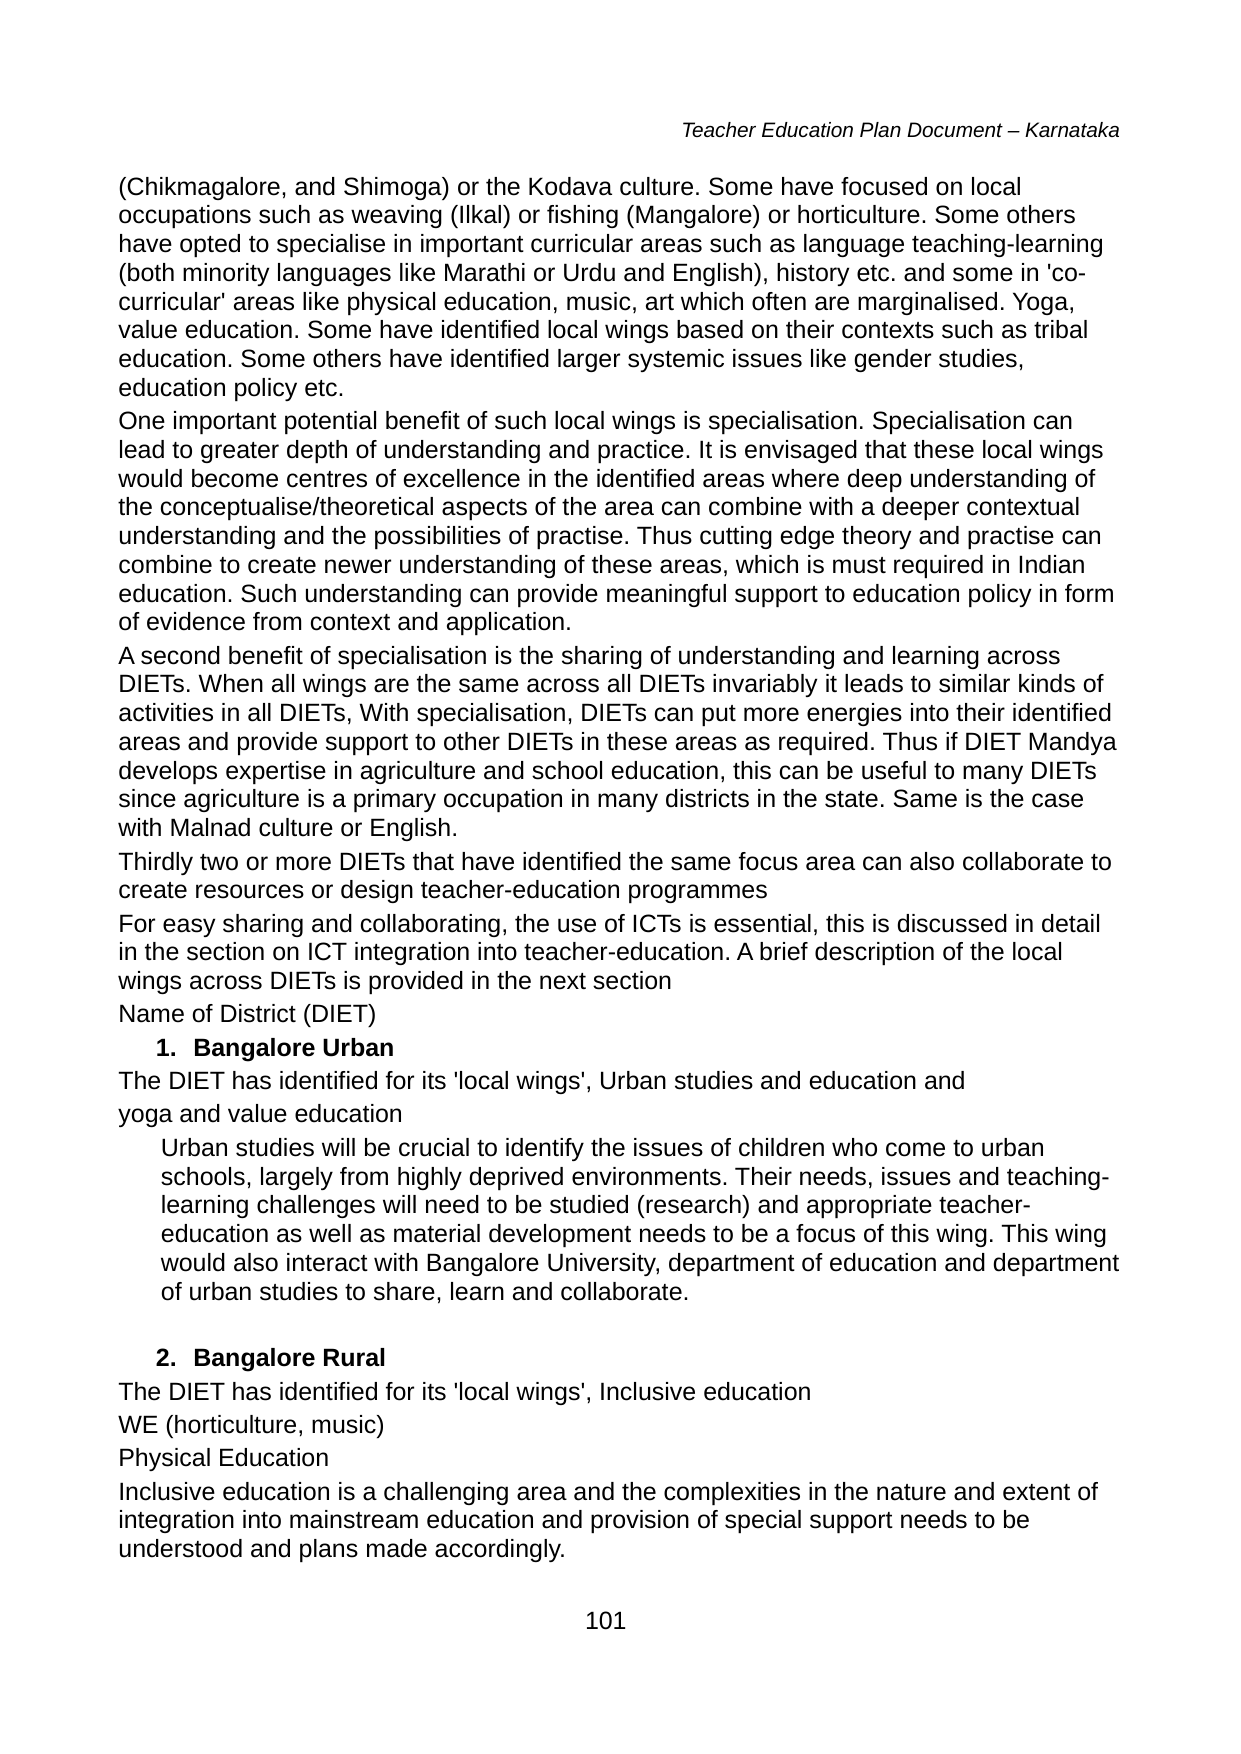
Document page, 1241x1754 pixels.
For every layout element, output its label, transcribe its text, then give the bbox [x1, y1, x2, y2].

list Bangalore Urban [156, 1033, 1122, 1062]
text Thirdly two or more DIETs that have identified the same focus area can also collaborate to create resources or design teacher-education programmes [118, 847, 1122, 904]
text yoga and value education [118, 1099, 1122, 1128]
list Bangalore Rural [156, 1343, 1122, 1372]
text (Chikmagalore, and Shimoga) or the Kodava culture. Some have focused on local occupations such as weaving (Ilkal) or fishing (Mangalore) or horticulture. Some others have opted to specialise in important curricular areas such as language teaching-learning (both minority languages like Marathi or Urdu and English), history etc. and some in 'co-curricular' areas like physical education, music, art which often are marginalised. Yoga, value education. Some have identified local wings based on their contexts such as tribal education. Some others have identified larger systemic issues like gender studies, education policy etc. [118, 172, 1122, 402]
text One important potential benefit of such local wings is specialisation. Specialisation can lead to greater depth of understanding and practice. It is envisaged that these local wings would become centres of excellence in the identified areas where deep understanding of the conceptualise/theoretical aspects of the area can combine with a deeper contextual understanding and the possibilities of practise. Thus cutting edge theory and practise can combine to create newer understanding of these areas, which is must required in Indian education. Such understanding can provide meaningful support to education policy in form of evidence from context and application. [118, 406, 1122, 636]
text The DIET has identified for its 'local wings', Urban studies and education and [118, 1066, 1122, 1095]
text WE (horticulture, music) [118, 1410, 1122, 1439]
text Urban studies will be crucial to identify the issues of children who come to urban schools, largely from highly deprived environments. Their needs, issues and teaching-learning challenges will need to be studied (research) and appropriate teacher-education as well as material development needs to be a focus of this wing. This wing would also interact with Bangalore University, department of education and department of urban studies to share, learn and collaborate. [161, 1133, 1122, 1305]
text A second benefit of specialisation is the sharing of understanding and learning across DIETs. When all wings are the same across all DIETs invariably it leads to similar kinds of activities in all DIETs, With specialisation, DIETs can put more energies into their identified areas and provide support to other DIETs in these areas as required. Thus if DIET Mandya develops expertise in agriculture and school education, this can be useful to many DIETs since agriculture is a primary occupation in many districts in the state. Same is the case with Malnad culture or English. [118, 641, 1122, 842]
text Physical Education [118, 1443, 1122, 1472]
text The DIET has identified for its 'local wings', Inclusive education [118, 1377, 1122, 1405]
text For easy sharing and collaborating, the use of ICTs is essential, this is discussed in detail in the section on ICT integration into teacher-education. A brief description of the local wings across DIETs is provided in the next section [118, 909, 1122, 995]
text Name of District (DIET) [118, 999, 1122, 1028]
text Inclusive education is a challenging area and the complexities in the nature and extent of integration into mainstream education and provision of special support needs to be understood and plans made accordingly. [118, 1477, 1122, 1563]
